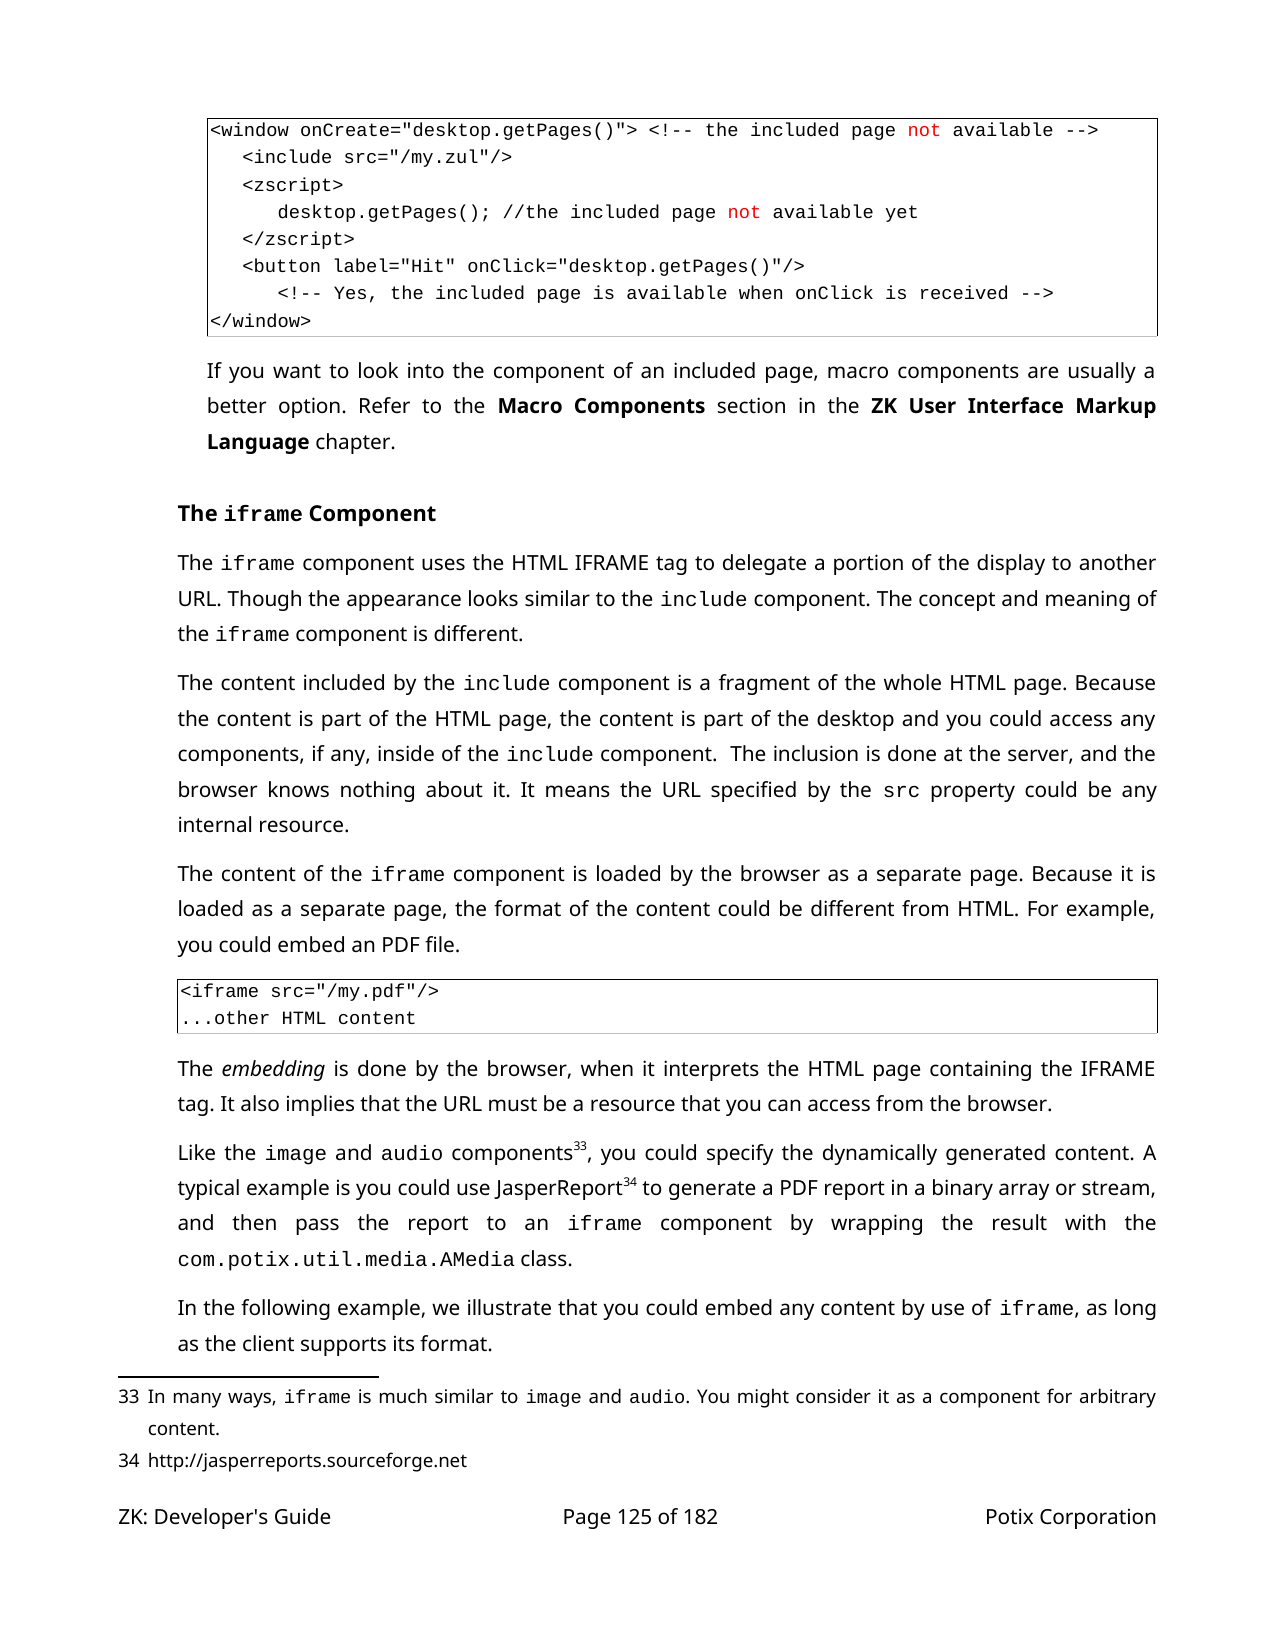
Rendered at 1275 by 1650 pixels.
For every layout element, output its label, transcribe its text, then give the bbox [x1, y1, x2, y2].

text <button label="Hit" onClick="desktop.getPages()"/> [208, 254, 1157, 278]
text </zscript> [208, 227, 1157, 251]
text If you want to look into the component of an included page, macro components are usually a better option. Refer to the Macro Components section in the ZK User Interface Markup Language chapter. [207, 356, 1157, 455]
text <zscript> [208, 172, 1157, 197]
text <include src="/my.zul"/> [208, 145, 1157, 169]
text The embedding is done by the browser, when it interprets the HTML page containing the IFRAME tag. It also implies that the URL must be a resource that you can access from the browser. [177, 1054, 1157, 1117]
text <!-- Yes, the included page is available when onClick is received --> [208, 281, 1157, 306]
text http://jasperreports.sourceforge.net [118, 1447, 1157, 1473]
text The content of the iframe component is loaded by the browser as a separate page. Because it is loaded as a separate page, the format of the content could be different from HTML. For example, you could embed an PDF file. [177, 859, 1157, 958]
text Like the image and audio components, you could specify the dynamically generated content. A typical example is you could use JasperReport to generate a PDF report in a binary array or stream, and then pass the report to an iframe component by wrapping the result with the com.potix.util.media.AMedia class. [177, 1138, 1157, 1273]
text <window onCreate="desktop.getPages()"> <!-- the included page not available --> [208, 119, 1157, 142]
text In the following example, we illustrate that you could embed any content by use of iframe, as long as the client supports its format. [177, 1293, 1157, 1357]
text The content included by the include component is a fragment of the whole HTML page. Because the content is part of the HTML page, the content is part of the desktop and you could access any components, if any, inside of the include component. The inclusion is done at the server, and the browser knows nothing about it. It means the URL specified by the src property could be any internal resource. [177, 668, 1157, 838]
text In many ways, iframe is much similar to image and audio. You might consider it as a component for arbitrary content. [118, 1383, 1157, 1441]
text desktop.getPages(); //the included page not available yet [208, 200, 1157, 224]
subtitle The iframe Component [177, 497, 1157, 528]
text ...other HTML content [178, 1006, 1157, 1033]
text <iframe src="/my.pdf"/> [178, 980, 1157, 1003]
text </window> [208, 308, 1157, 336]
text The iframe component uses the HTML IFRAME tag to delegate a portion of the display to another URL. Though the appearance looks similar to the include component. The concept and meaning of the iframe component is different. [177, 548, 1157, 648]
